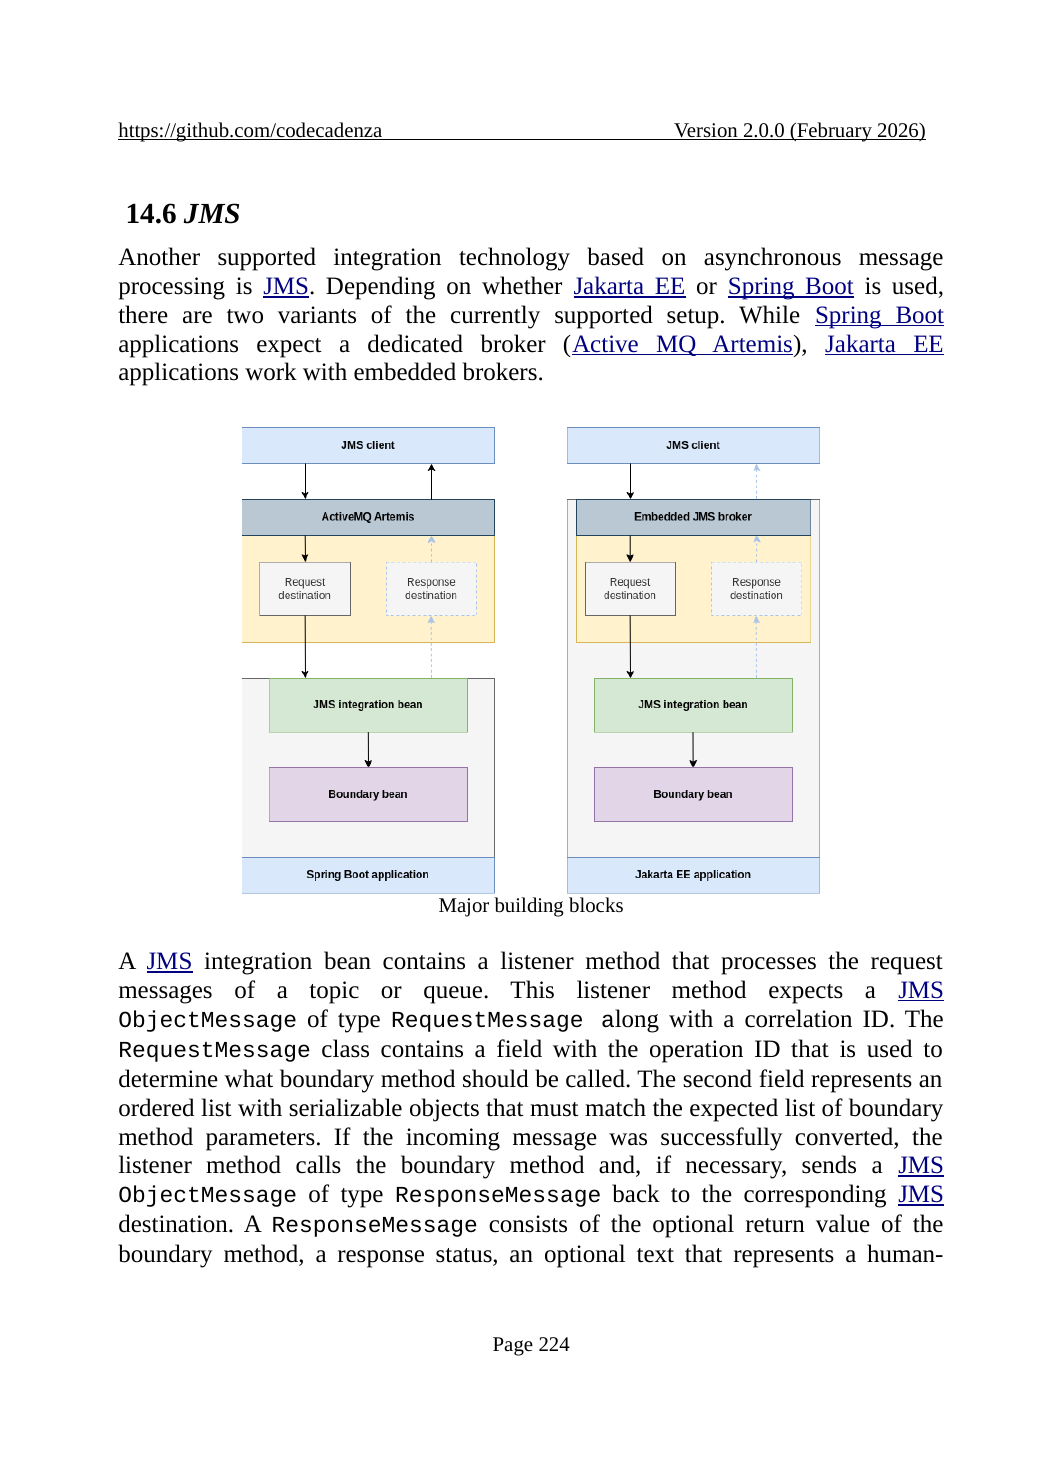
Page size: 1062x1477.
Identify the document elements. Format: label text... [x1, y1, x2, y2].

picture [242, 427, 820, 894]
text Another supported integration technology based on asynchronous message processing is JMS. Depending on whether Jakarta EE or Spring Boot is used, there are two variants of the currently supported setup. While Spring Boot applications expect a dedicated broker (Active MQ Artemis), Jakarta EE applications work with embedded brokers. [118, 242, 944, 386]
text A JMS integration bean contains a listener method that processes the request messages of a topic or queue. This listener method expects a JMS ObjectMessage of type RequestMessage along with a correlation ID. The RequestMessage class contains a field with the operation ID that is used to determine what boundary method should be called. The second field represents an ordered list with serializable objects that must match the expected list of boundary method parameters. If the incoming message was successfully converted, the listener method calls the boundary method and, if necessary, sends a JMS ObjectMessage of type ResponseMessage back to the corresponding JMS destination. A ResponseMessage consists of the optional return value of the boundary method, a response status, an optional text that represents a human- [118, 946, 944, 1268]
subtitle JMS [118, 196, 944, 230]
text Major building blocks [242, 894, 820, 917]
